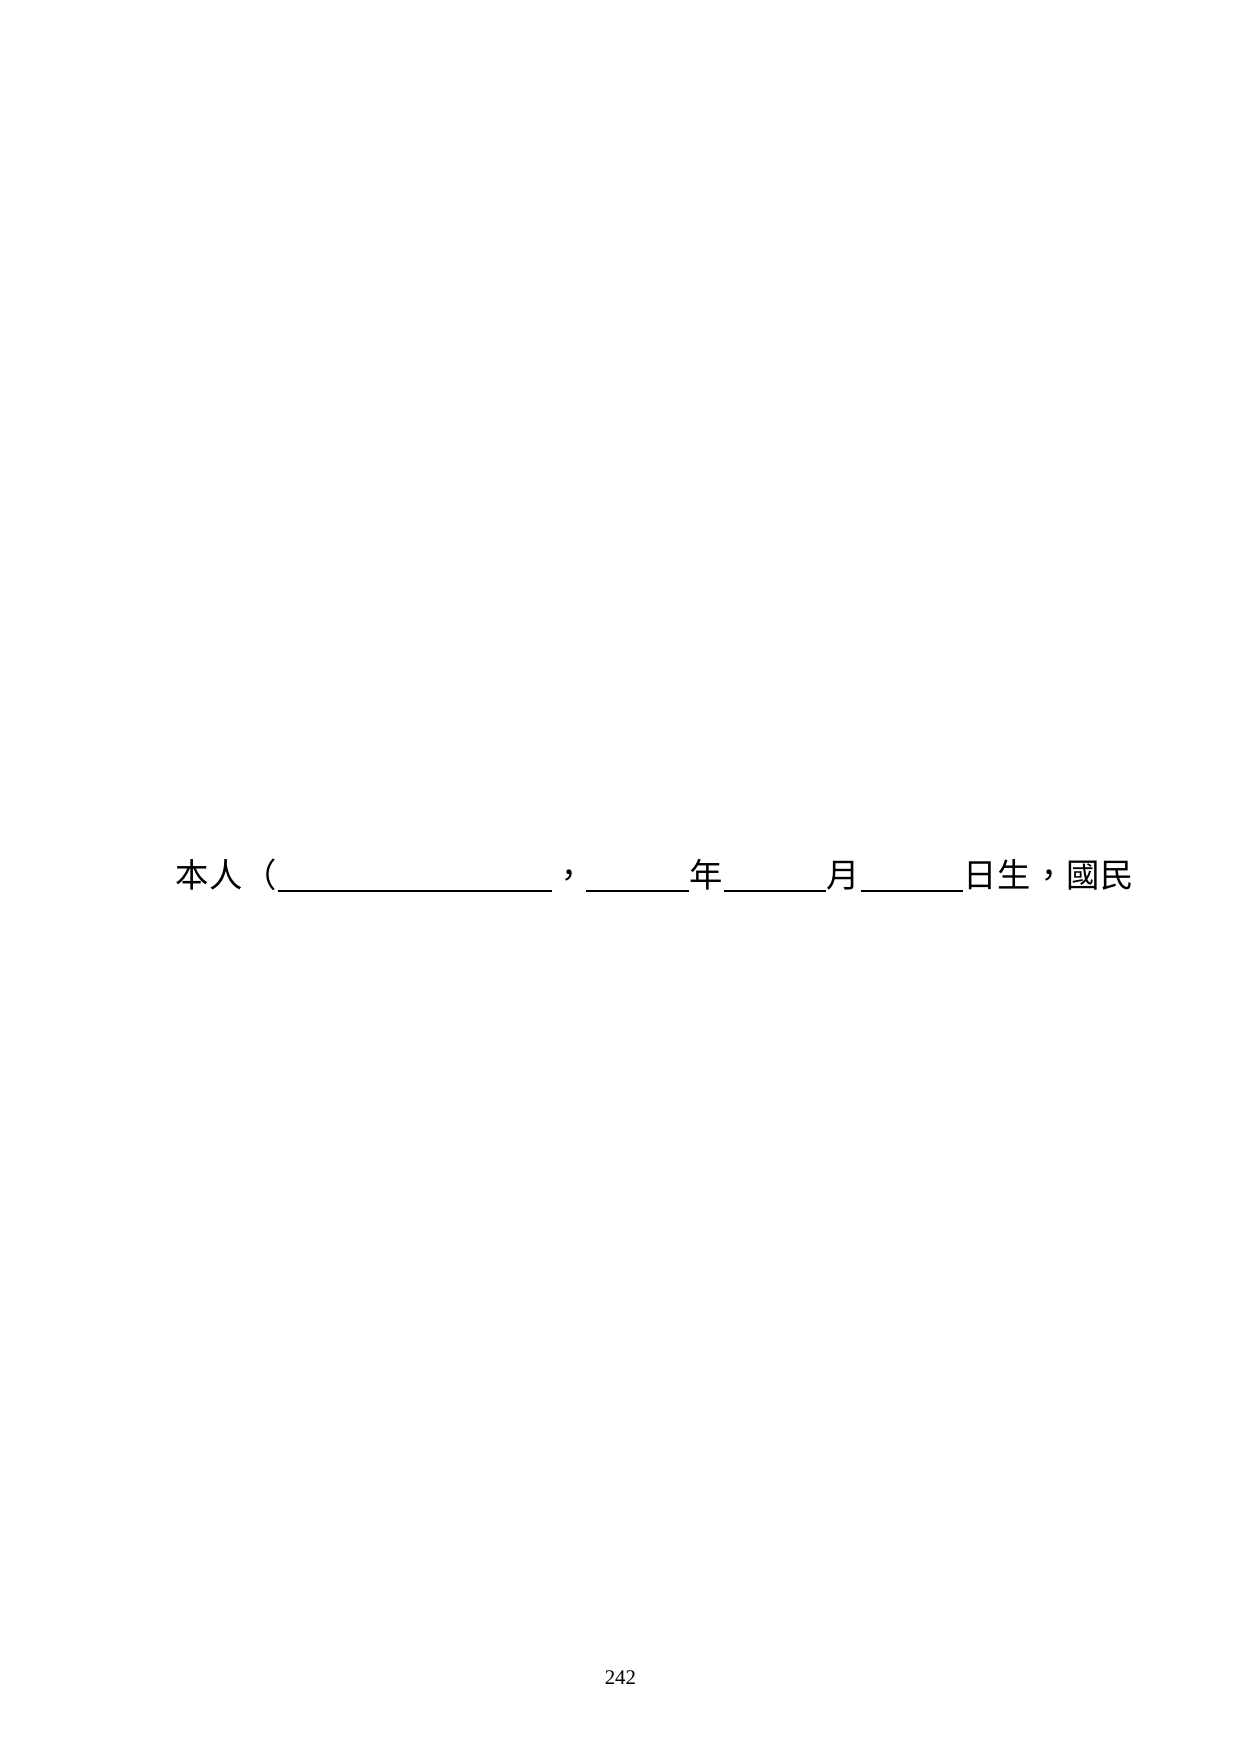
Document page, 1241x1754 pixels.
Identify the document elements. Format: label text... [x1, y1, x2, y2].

text 本人（ ， 年 月 日生，國民 [106, 831, 1134, 893]
